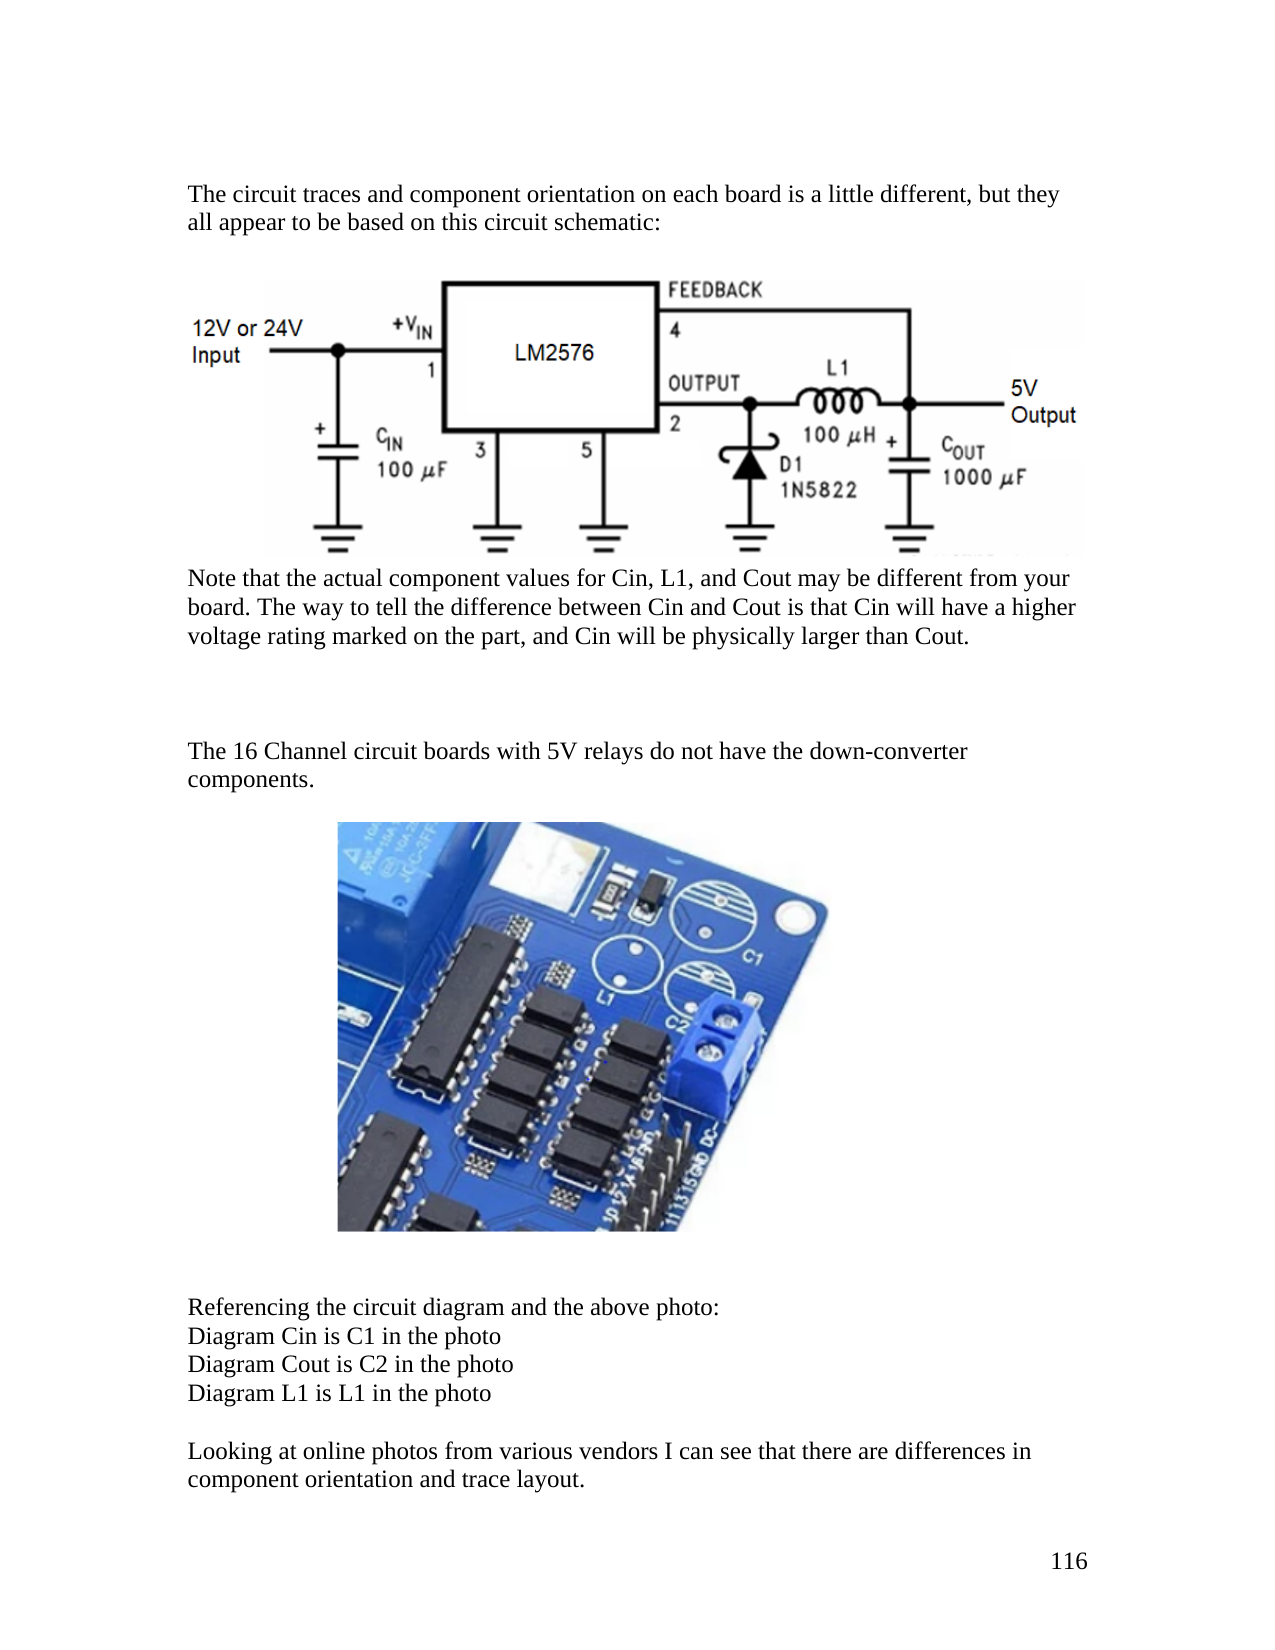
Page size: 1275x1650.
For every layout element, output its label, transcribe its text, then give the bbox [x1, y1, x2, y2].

text Diagram L1 is L1 in the photo [187, 1378, 1087, 1407]
text Referencing the circuit diagram and the above photo: [187, 1292, 1087, 1321]
text Looking at online photos from various vendors I can see that there are differences in component orientation and trace layout. [187, 1436, 1087, 1493]
text Note that the actual component values for Cin, L1, and Cout may be different from your board. The way to tell the difference between Cin and Cout is that Cin will have a higher voltage rating marked on the part, and Cin will be physically larger than Cout. [187, 563, 1087, 649]
text Diagram Cin is C1 in the photo [187, 1321, 1087, 1349]
picture [337, 822, 863, 1235]
text The circuit traces and component orientation on each board is a little different, but they all appear to be based on this circuit schematic: [187, 179, 1087, 236]
picture [187, 265, 1084, 564]
text The 16 Channel circuit boards with 5V relays do not have the down-converter components. [187, 736, 1087, 793]
text Diagram Cout is C2 in the photo [187, 1349, 1087, 1378]
